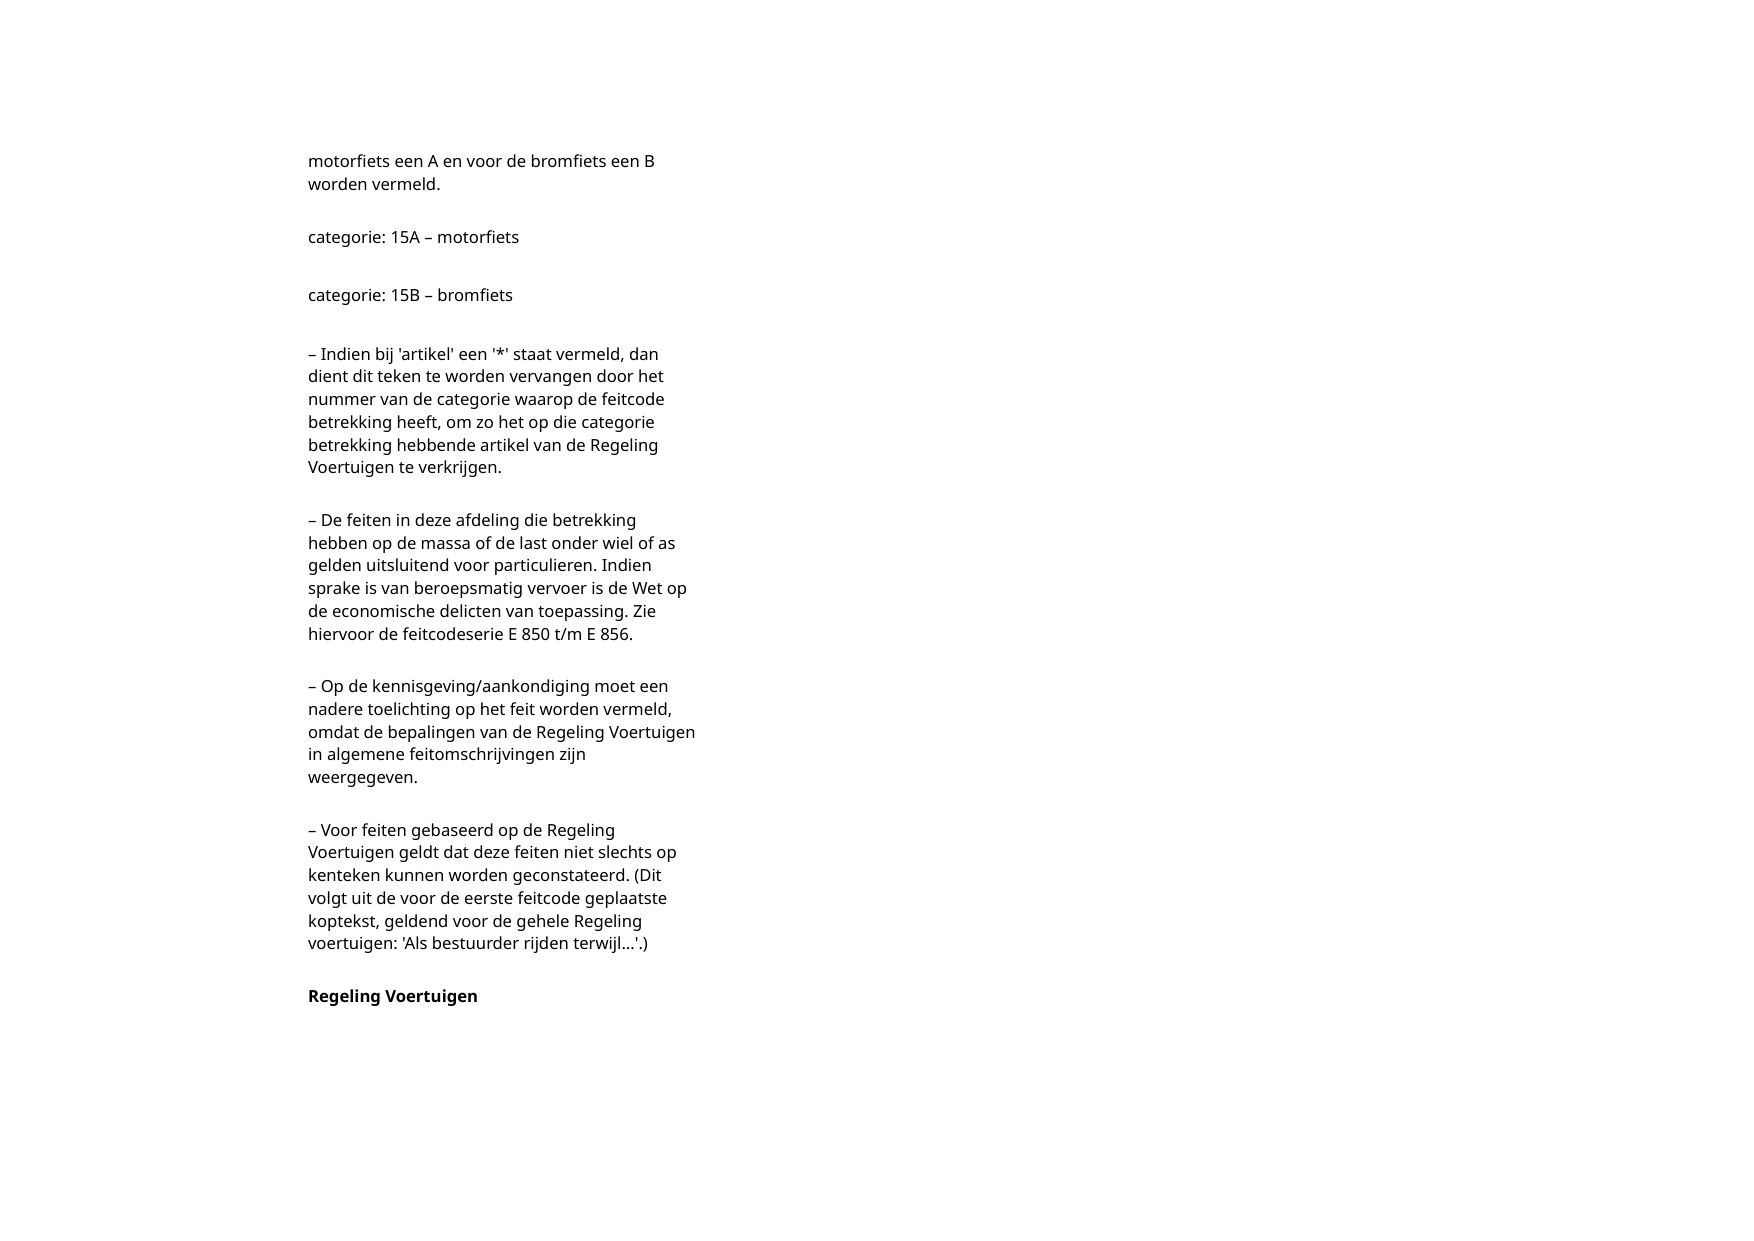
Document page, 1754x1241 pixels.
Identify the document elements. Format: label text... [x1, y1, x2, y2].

table_cell [1044, 985, 1084, 1043]
table_cell [241, 225, 281, 284]
table_cell [188, 675, 214, 818]
table_cell [1526, 818, 1566, 984]
table_cell [1124, 150, 1164, 225]
table_cell [1526, 342, 1566, 508]
table_cell [214, 342, 241, 508]
table_cell [1325, 985, 1365, 1043]
table_cell [1325, 675, 1365, 818]
table_cell [884, 675, 924, 818]
table_cell [1365, 985, 1405, 1043]
table_cell [214, 675, 241, 818]
table_cell [924, 150, 964, 225]
table_cell [214, 225, 241, 284]
table_cell [1405, 509, 1446, 675]
table_cell [924, 509, 964, 675]
table_cell [1165, 284, 1205, 342]
table_cell [1165, 509, 1205, 675]
table_cell [884, 818, 924, 984]
table_cell [1205, 675, 1245, 818]
table_cell [924, 284, 964, 342]
table_cell [1245, 985, 1285, 1043]
table_cell – Voor feiten gebaseerd op de Regeling Voertuigen geldt dat deze feiten niet slechts op kenteken kunnen worden geconstateerd. (Dit volgt uit de voor de eerste feitcode geplaatste koptekst, geldend voor de gehele Regeling voertuigen: 'Als bestuurder rijden terwijl...'.) [308, 818, 696, 984]
table_cell [214, 284, 241, 342]
table_cell [1405, 225, 1446, 284]
table_cell [1245, 225, 1285, 284]
table_cell [241, 509, 281, 675]
table_cell [281, 284, 308, 342]
table_cell [1004, 675, 1044, 818]
table_cell [1004, 985, 1044, 1043]
table_cell [1446, 675, 1486, 818]
table_cell [1165, 675, 1205, 818]
table_cell [1446, 150, 1486, 225]
table_cell [924, 818, 964, 984]
table_cell [1446, 985, 1486, 1043]
table_cell [188, 985, 214, 1043]
table_cell [1446, 225, 1486, 284]
table_cell [1205, 818, 1245, 984]
table_cell [1446, 818, 1486, 984]
table_cell [1004, 225, 1044, 284]
table_cell [964, 150, 1004, 225]
table_cell [1084, 509, 1124, 675]
table_cell [241, 985, 281, 1043]
table_cell [884, 342, 924, 508]
table_cell [1165, 818, 1205, 984]
table_cell [1526, 675, 1566, 818]
table_cell [1325, 342, 1365, 508]
table_cell [1325, 509, 1365, 675]
table_cell [1004, 284, 1044, 342]
table_cell [1285, 818, 1325, 984]
table_cell [1486, 342, 1526, 508]
table_cell [1124, 284, 1164, 342]
table_cell [281, 150, 308, 225]
table_cell [281, 342, 308, 508]
table_cell [1526, 284, 1566, 342]
table_cell [924, 342, 964, 508]
table_cell [214, 150, 241, 225]
table_cell [1365, 284, 1405, 342]
table_cell [1044, 342, 1084, 508]
table_cell [1526, 225, 1566, 284]
table_cell [241, 342, 281, 508]
table_cell [1446, 509, 1486, 675]
table_cell [1205, 985, 1245, 1043]
table_cell [241, 675, 281, 818]
table_cell [1365, 150, 1405, 225]
table_cell [1285, 225, 1325, 284]
table_cell [1205, 284, 1245, 342]
table_cell [884, 509, 924, 675]
table_cell [1044, 150, 1084, 225]
table_cell [1205, 342, 1245, 508]
table_cell [696, 342, 883, 508]
table_cell [1365, 342, 1405, 508]
table_cell [1084, 342, 1124, 508]
table_cell [964, 225, 1004, 284]
table_cell [1526, 509, 1566, 675]
table_cell [1165, 225, 1205, 284]
table_cell [696, 284, 883, 342]
table_cell [214, 509, 241, 675]
table_cell [964, 818, 1004, 984]
table_cell [188, 509, 214, 675]
table_cell [924, 225, 964, 284]
table_cell [1285, 150, 1325, 225]
table_cell [1084, 284, 1124, 342]
table_cell [964, 284, 1004, 342]
table_cell [1245, 818, 1285, 984]
table_cell [1446, 284, 1486, 342]
table_cell [1044, 225, 1084, 284]
table_cell [1084, 150, 1124, 225]
table_cell [1285, 342, 1325, 508]
table_cell [281, 675, 308, 818]
table_cell [214, 818, 241, 984]
table_cell [188, 150, 214, 225]
table_cell [1124, 342, 1164, 508]
table_cell [696, 225, 883, 284]
table_cell [1245, 509, 1285, 675]
table_cell [188, 342, 214, 508]
table_cell motorfiets een A en voor de bromfiets een B worden vermeld. [308, 150, 696, 225]
table_cell [964, 342, 1004, 508]
table_cell [1325, 284, 1365, 342]
table_cell categorie: 15B – bromfiets [308, 284, 696, 342]
table_cell categorie: 15A – motorfiets [308, 225, 696, 284]
table_cell [1124, 985, 1164, 1043]
table_cell [964, 985, 1004, 1043]
table_cell [1245, 342, 1285, 508]
table_cell [1325, 818, 1365, 984]
table_cell – De feiten in deze afdeling die betrekking hebben op de massa of de last onder wiel of as gelden uitsluitend voor particulieren. Indien sprake is van beroepsmatig vervoer is de Wet op de economische delicten van toepassing. Zie hiervoor de feitcodeserie E 850 t/m E 856. [308, 509, 696, 675]
table_cell [188, 284, 214, 342]
table_cell [1405, 284, 1446, 342]
table_cell [281, 509, 308, 675]
table_cell [1285, 284, 1325, 342]
table_cell [188, 225, 214, 284]
table_cell [1285, 675, 1325, 818]
table_cell [1004, 342, 1044, 508]
table_cell [1124, 509, 1164, 675]
table_cell [924, 985, 964, 1043]
table_cell [1486, 985, 1526, 1043]
table_cell [696, 150, 883, 225]
table_cell [1084, 818, 1124, 984]
table_cell [1486, 509, 1526, 675]
table_cell [241, 818, 281, 984]
table_cell [1124, 225, 1164, 284]
table_cell [1405, 675, 1446, 818]
table_cell [1044, 818, 1084, 984]
table_cell [241, 150, 281, 225]
table_cell [1446, 342, 1486, 508]
table_cell [1165, 985, 1205, 1043]
table_cell [1165, 150, 1205, 225]
table_cell [1486, 150, 1526, 225]
table_cell [1044, 284, 1084, 342]
table_cell [1405, 985, 1446, 1043]
table_cell [1084, 985, 1124, 1043]
table_cell – Indien bij 'artikel' een '*' staat vermeld, dan dient dit teken te worden vervangen door het nummer van de categorie waarop de feitcode betrekking heeft, om zo het op die categorie betrekking hebbende artikel van de Regeling Voertuigen te verkrijgen. [308, 342, 696, 508]
table_cell [1205, 509, 1245, 675]
table_cell [1205, 225, 1245, 284]
table_cell – Op de kennisgeving/aankondiging moet een nadere toelichting op het feit worden vermeld, omdat de bepalingen van de Regeling Voertuigen in algemene feitomschrijvingen zijn weergegeven. [308, 675, 696, 818]
table_cell [281, 225, 308, 284]
table_cell [1165, 342, 1205, 508]
table_cell [1486, 675, 1526, 818]
table_cell [1245, 284, 1285, 342]
table_cell [1285, 509, 1325, 675]
table_cell [1365, 509, 1405, 675]
table_cell [1486, 284, 1526, 342]
table_cell [696, 818, 883, 984]
table_cell [1365, 675, 1405, 818]
table_cell [1084, 225, 1124, 284]
table_cell [1325, 225, 1365, 284]
table_cell [964, 509, 1004, 675]
table_cell [281, 985, 308, 1043]
table_cell [1004, 818, 1044, 984]
table_cell [1405, 818, 1446, 984]
table_cell [1526, 985, 1566, 1043]
table_cell [1044, 509, 1084, 675]
table_cell [884, 225, 924, 284]
table_cell [1124, 675, 1164, 818]
table_cell [696, 509, 883, 675]
table_cell [884, 985, 924, 1043]
table_cell [281, 818, 308, 984]
table_cell [214, 985, 241, 1043]
table_cell [696, 675, 883, 818]
table_cell [1004, 150, 1044, 225]
table_cell [1205, 150, 1245, 225]
table_cell [1486, 225, 1526, 284]
table_cell [1325, 150, 1365, 225]
table_cell [1124, 818, 1164, 984]
table_cell [1044, 675, 1084, 818]
table_cell [1084, 675, 1124, 818]
table_cell [241, 284, 281, 342]
table_cell [1245, 675, 1285, 818]
table_cell Regeling Voertuigen [308, 985, 696, 1043]
table_cell [1285, 985, 1325, 1043]
table_cell [188, 818, 214, 984]
table_cell [1486, 818, 1526, 984]
table_cell [1405, 150, 1446, 225]
table_cell [1245, 150, 1285, 225]
table_cell [924, 675, 964, 818]
table_cell [964, 675, 1004, 818]
table_cell [1526, 150, 1566, 225]
table_cell [1405, 342, 1446, 508]
table_cell [1365, 225, 1405, 284]
table_cell [1004, 509, 1044, 675]
table_cell [1365, 818, 1405, 984]
table_cell [884, 284, 924, 342]
table_cell [884, 150, 924, 225]
table_cell [696, 985, 883, 1043]
